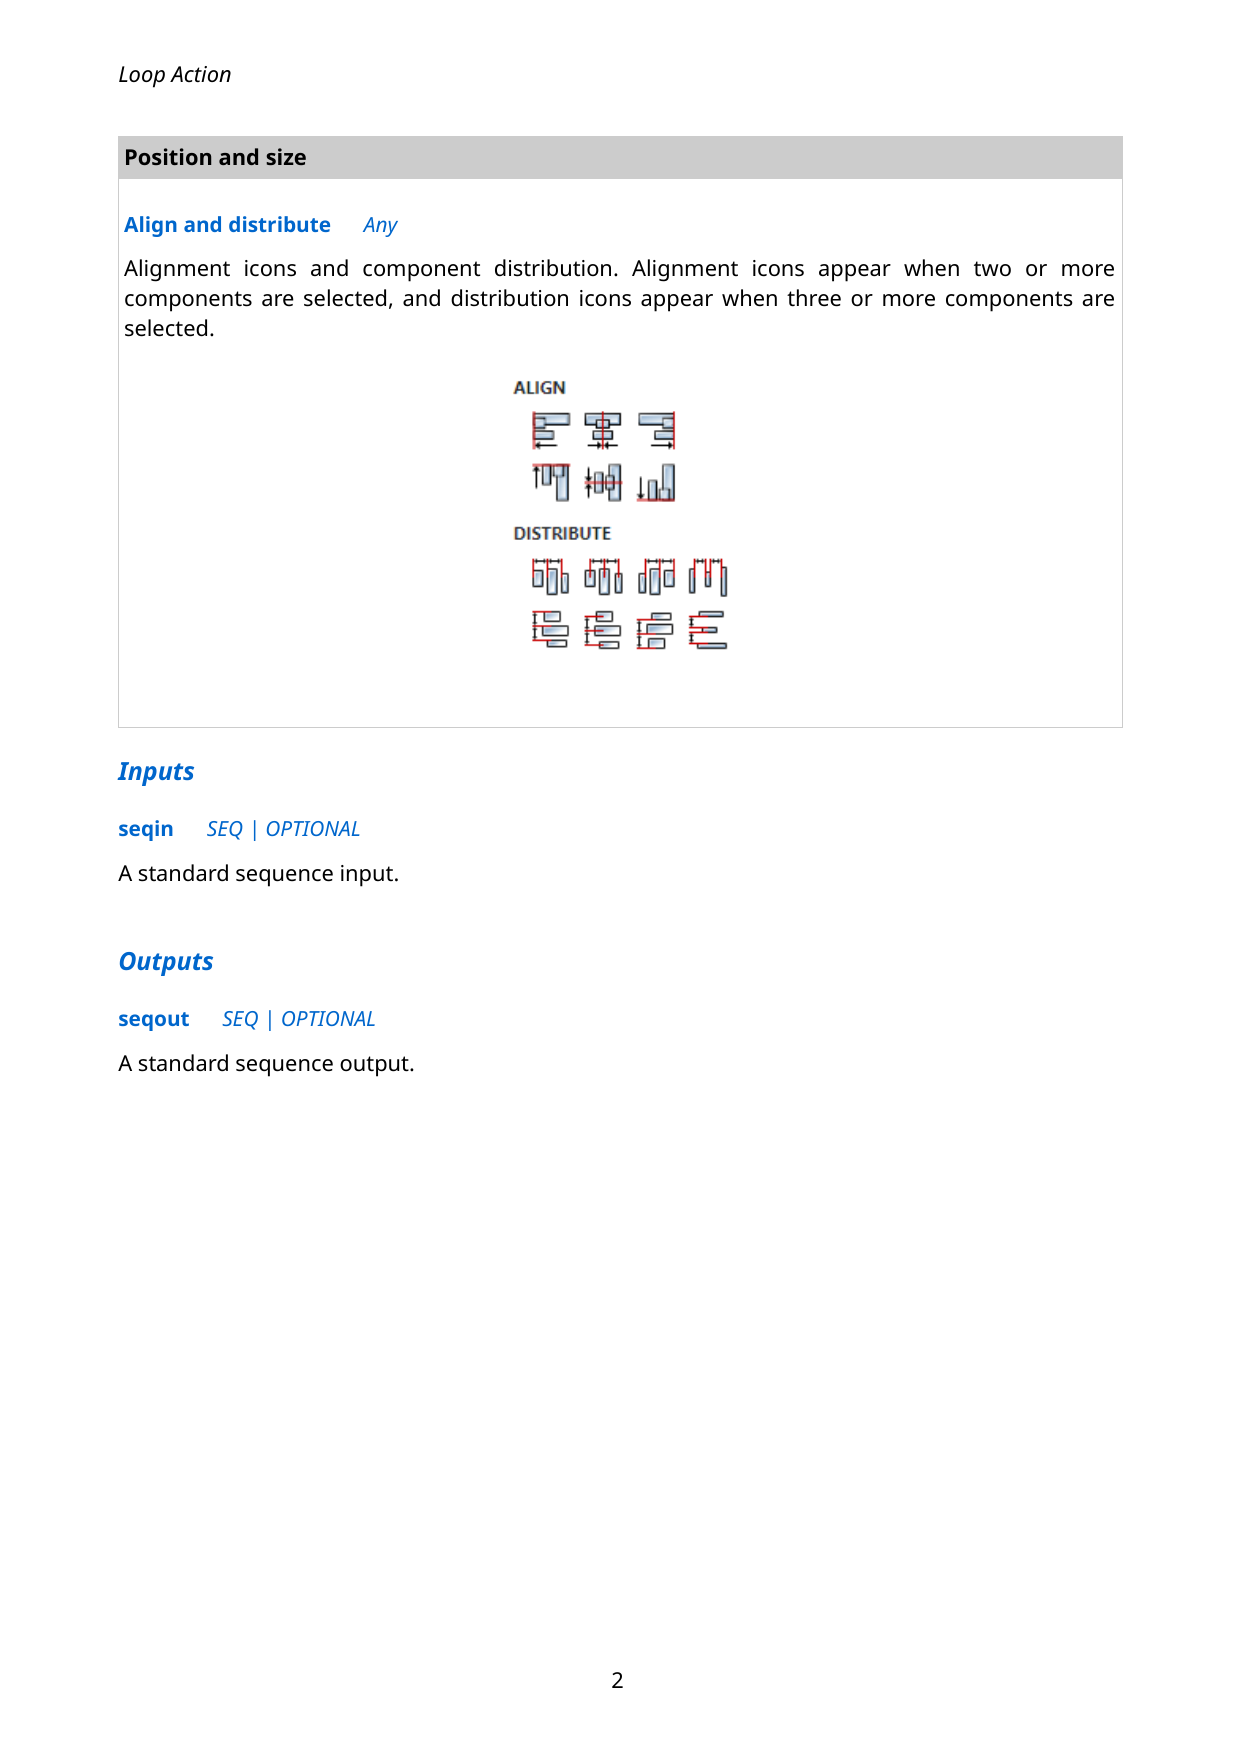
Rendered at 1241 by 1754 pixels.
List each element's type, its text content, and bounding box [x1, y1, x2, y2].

subtitle Outputs [118, 944, 1122, 978]
table_header Position and size [119, 137, 1122, 178]
subtitle seqin SEQ | OPTIONAL [118, 814, 1122, 843]
text A standard sequence output. [118, 1048, 1122, 1077]
subtitle Inputs [118, 754, 1122, 788]
subtitle seqout SEQ | OPTIONAL [118, 1004, 1122, 1033]
table_cell Align and distribute Any Alignment icons and component distribution. Alignment icons appear when two or more components are selected, and distribution icons appear when three or more components are selected. [119, 179, 1122, 372]
table_cell [119, 373, 1122, 727]
picture [490, 372, 750, 662]
text A standard sequence input. [118, 858, 1122, 887]
